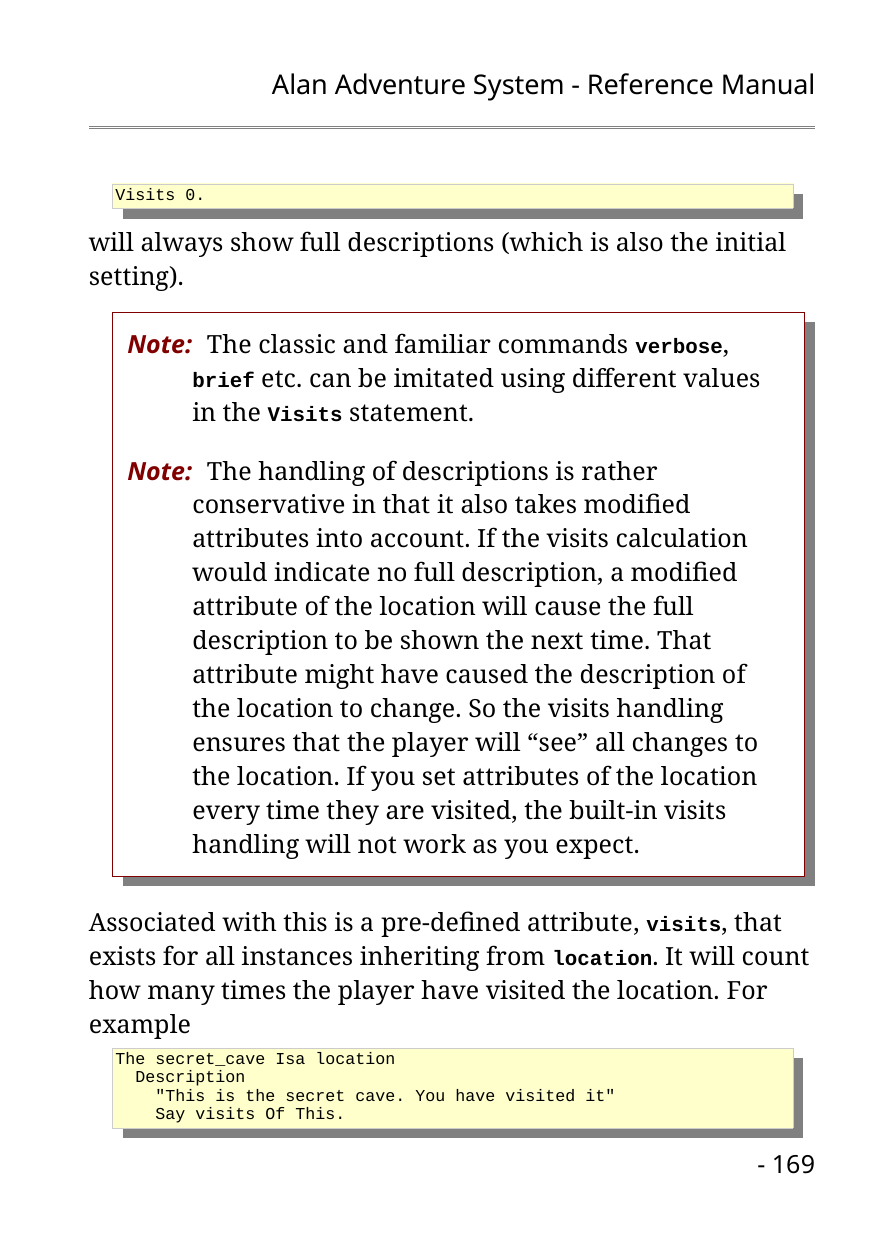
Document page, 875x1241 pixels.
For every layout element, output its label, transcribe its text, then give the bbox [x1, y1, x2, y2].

text Associated with this is a pre-defined attribute, visits, that exists for all instances inheriting from location. It will count how many times the player have visited the location. For example [88, 905, 815, 1041]
text The secret_cave Isa location [113, 1049, 793, 1066]
text Say visits Of This. [113, 1103, 793, 1128]
text will always show full descriptions (which is also the initial setting). [88, 225, 815, 293]
text Visits 0. [113, 185, 793, 208]
list The handling of descriptions is rather conservative in that it also takes modified attributes into account. If the visits calculation would indicate no full description, a modified attribute of the location will cause the full description to be shown the next time. That attribute might have caused the description of the location to change. So the visits handling ensures that the player will “see” all changes to the location. If you set attributes of the location every time they are visited, the built-in visits handling will not work as you expect. [113, 438, 804, 876]
text Description [113, 1066, 793, 1085]
list The classic and familiar commands verbose, brief etc. can be im­itated using different values in the Visits statement. [113, 313, 804, 429]
text "This is the secret cave. You have visited it" [113, 1085, 793, 1103]
